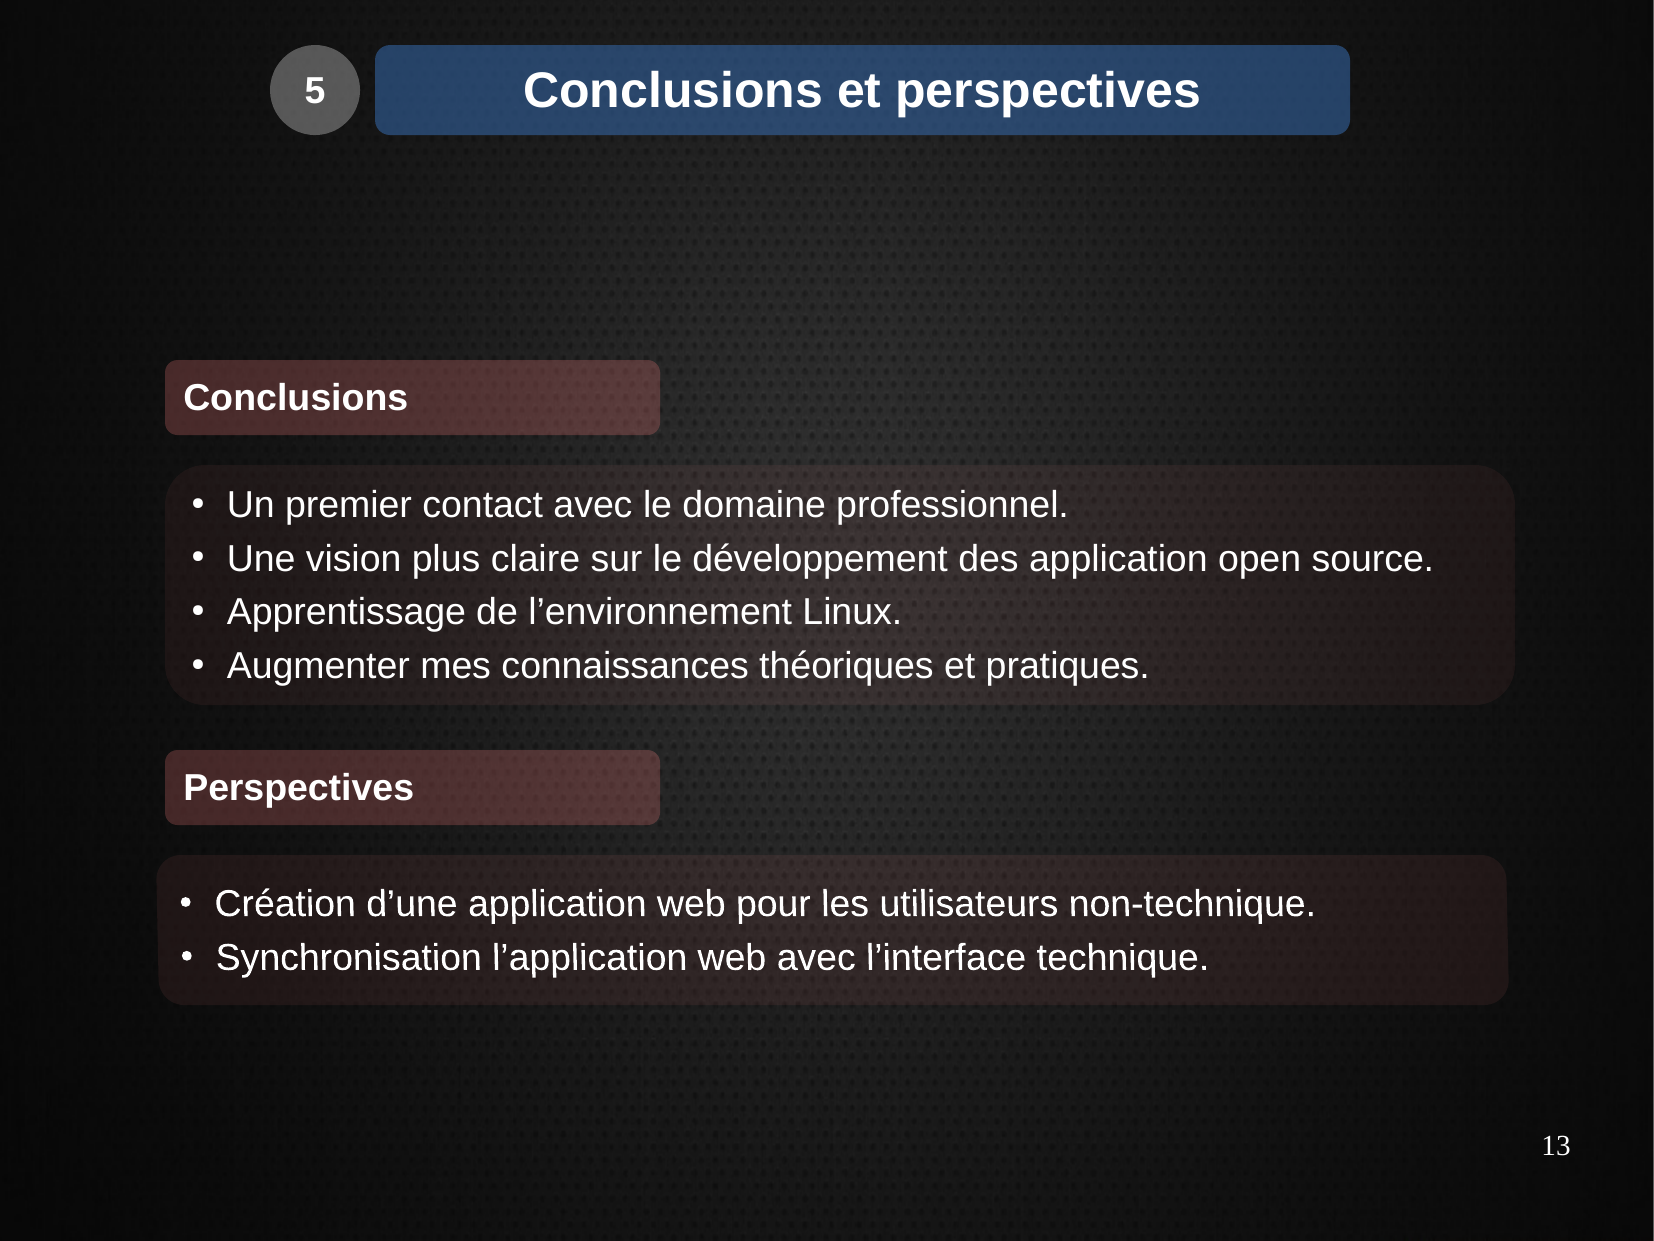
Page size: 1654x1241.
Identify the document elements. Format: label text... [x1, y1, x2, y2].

text_box Un premier contact avec le domaine professionnel. Une vision plus claire sur le développement des application open source. Apprentissage de l’environnement Linux. Augmenter mes connaissances théoriques et pratiques. [165, 465, 1516, 706]
text_box Conclusions [165, 360, 661, 436]
text_box 5 [270, 45, 361, 136]
picture [0, 0, 1654, 1241]
text_box Conclusions et perspectives [375, 45, 1351, 136]
text_box Création d’une application web pour les utilisateurs non-technique. Synchronisation l’application web avec l’interface technique. [156, 855, 1509, 1006]
text_box Perspectives [165, 750, 661, 826]
